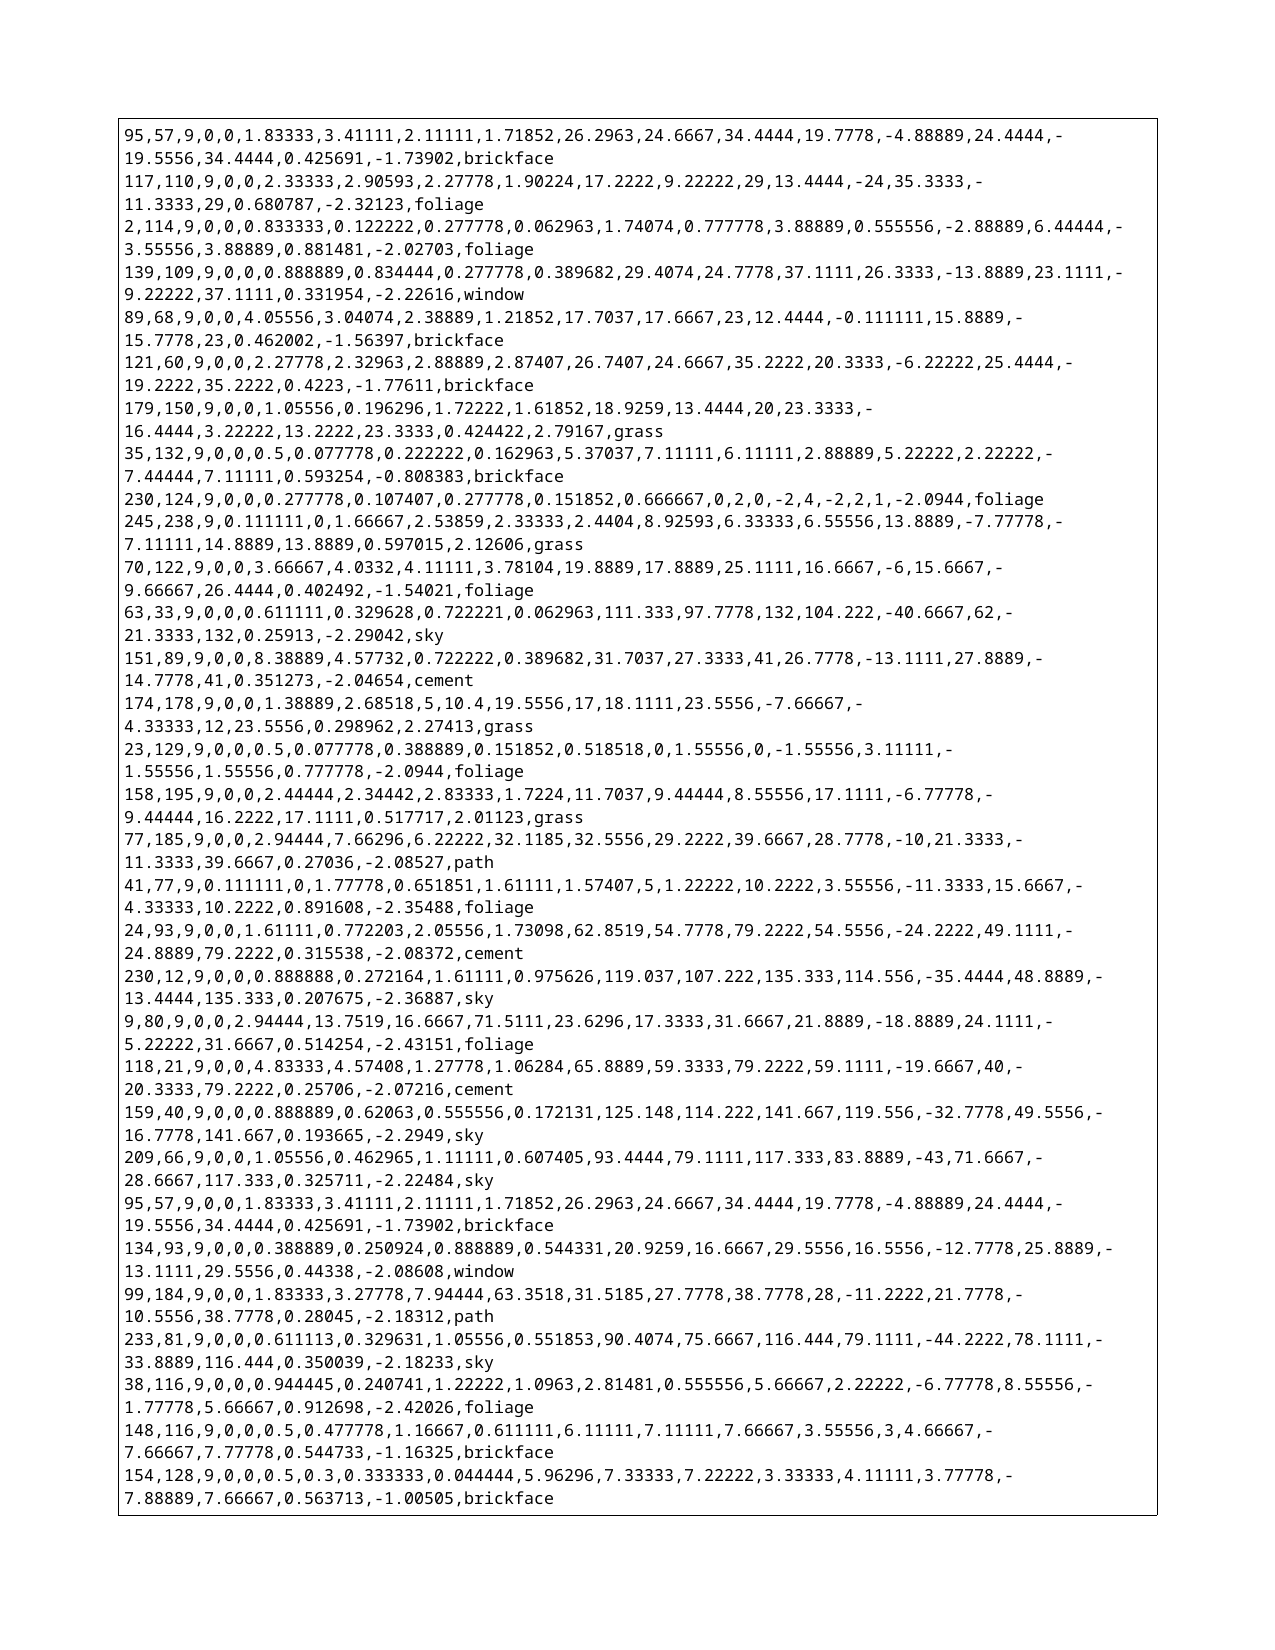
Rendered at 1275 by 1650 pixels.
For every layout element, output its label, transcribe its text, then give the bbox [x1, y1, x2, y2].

table_header 95,57,9,0,0,1.83333,3.41111,2.11111,1.71852,26.2963,24.6667,34.4444,19.7778,-4.88889,24.4444,-19.5556,34.4444,0.425691,-1.73902,brickface 117,110,9,0,0,2.33333,2.90593,2.27778,1.90224,17.2222,9.22222,29,13.4444,-24,35.3333,-11.3333,29,0.680787,-2.32123,foliage 2,114,9,0,0,0.833333,0.122222,0.277778,0.062963,1.74074,0.777778,3.88889,0.555556,-2.88889,6.44444,-3.55556,3.88889,0.881481,-2.02703,foliage 139,109,9,0,0,0.888889,0.834444,0.277778,0.389682,29.4074,24.7778,37.1111,26.3333,-13.8889,23.1111,-9.22222,37.1111,0.331954,-2.22616,window 89,68,9,0,0,4.05556,3.04074,2.38889,1.21852,17.7037,17.6667,23,12.4444,-0.111111,15.8889,-15.7778,23,0.462002,-1.56397,brickface 121,60,9,0,0,2.27778,2.32963,2.88889,2.87407,26.7407,24.6667,35.2222,20.3333,-6.22222,25.4444,-19.2222,35.2222,0.4223,-1.77611,brickface 179,150,9,0,0,1.05556,0.196296,1.72222,1.61852,18.9259,13.4444,20,23.3333,-16.4444,3.22222,13.2222,23.3333,0.424422,2.79167,grass 35,132,9,0,0,0.5,0.077778,0.222222,0.162963,5.37037,7.11111,6.11111,2.88889,5.22222,2.22222,-7.44444,7.11111,0.593254,-0.808383,brickface 230,124,9,0,0,0.277778,0.107407,0.277778,0.151852,0.666667,0,2,0,-2,4,-2,2,1,-2.0944,foliage 245,238,9,0.111111,0,1.66667,2.53859,2.33333,2.4404,8.92593,6.33333,6.55556,13.8889,-7.77778,-7.11111,14.8889,13.8889,0.597015,2.12606,grass 70,122,9,0,0,3.66667,4.0332,4.11111,3.78104,19.8889,17.8889,25.1111,16.6667,-6,15.6667,-9.66667,26.4444,0.402492,-1.54021,foliage 63,33,9,0,0,0.611111,0.329628,0.722221,0.062963,111.333,97.7778,132,104.222,-40.6667,62,-21.3333,132,0.25913,-2.29042,sky 151,89,9,0,0,8.38889,4.57732,0.722222,0.389682,31.7037,27.3333,41,26.7778,-13.1111,27.8889,-14.7778,41,0.351273,-2.04654,cement 174,178,9,0,0,1.38889,2.68518,5,10.4,19.5556,17,18.1111,23.5556,-7.66667,-4.33333,12,23.5556,0.298962,2.27413,grass 23,129,9,0,0,0.5,0.077778,0.388889,0.151852,0.518518,0,1.55556,0,-1.55556,3.11111,-1.55556,1.55556,0.777778,-2.0944,foliage 158,195,9,0,0,2.44444,2.34442,2.83333,1.7224,11.7037,9.44444,8.55556,17.1111,-6.77778,-9.44444,16.2222,17.1111,0.517717,2.01123,grass 77,185,9,0,0,2.94444,7.66296,6.22222,32.1185,32.5556,29.2222,39.6667,28.7778,-10,21.3333,-11.3333,39.6667,0.27036,-2.08527,path 41,77,9,0.111111,0,1.77778,0.651851,1.61111,1.57407,5,1.22222,10.2222,3.55556,-11.3333,15.6667,-4.33333,10.2222,0.891608,-2.35488,foliage 24,93,9,0,0,1.61111,0.772203,2.05556,1.73098,62.8519,54.7778,79.2222,54.5556,-24.2222,49.1111,-24.8889,79.2222,0.315538,-2.08372,cement 230,12,9,0,0,0.888888,0.272164,1.61111,0.975626,119.037,107.222,135.333,114.556,-35.4444,48.8889,-13.4444,135.333,0.207675,-2.36887,sky 9,80,9,0,0,2.94444,13.7519,16.6667,71.5111,23.6296,17.3333,31.6667,21.8889,-18.8889,24.1111,-5.22222,31.6667,0.514254,-2.43151,foliage 118,21,9,0,0,4.83333,4.57408,1.27778,1.06284,65.8889,59.3333,79.2222,59.1111,-19.6667,40,-20.3333,79.2222,0.25706,-2.07216,cement 159,40,9,0,0,0.888889,0.62063,0.555556,0.172131,125.148,114.222,141.667,119.556,-32.7778,49.5556,-16.7778,141.667,0.193665,-2.2949,sky 209,66,9,0,0,1.05556,0.462965,1.11111,0.607405,93.4444,79.1111,117.333,83.8889,-43,71.6667,-28.6667,117.333,0.325711,-2.22484,sky 95,57,9,0,0,1.83333,3.41111,2.11111,1.71852,26.2963,24.6667,34.4444,19.7778,-4.88889,24.4444,-19.5556,34.4444,0.425691,-1.73902,brickface 134,93,9,0,0,0.388889,0.250924,0.888889,0.544331,20.9259,16.6667,29.5556,16.5556,-12.7778,25.8889,-13.1111,29.5556,0.44338,-2.08608,window 99,184,9,0,0,1.83333,3.27778,7.94444,63.3518,31.5185,27.7778,38.7778,28,-11.2222,21.7778,-10.5556,38.7778,0.28045,-2.18312,path 233,81,9,0,0,0.611113,0.329631,1.05556,0.551853,90.4074,75.6667,116.444,79.1111,-44.2222,78.1111,-33.8889,116.444,0.350039,-2.18233,sky 38,116,9,0,0,0.944445,0.240741,1.22222,1.0963,2.81481,0.555556,5.66667,2.22222,-6.77778,8.55556,-1.77778,5.66667,0.912698,-2.42026,foliage 148,116,9,0,0,0.5,0.477778,1.16667,0.611111,6.11111,7.11111,7.66667,3.55556,3,4.66667,-7.66667,7.77778,0.544733,-1.16325,brickface 154,128,9,0,0,0.5,0.3,0.333333,0.044444,5.96296,7.33333,7.22222,3.33333,4.11111,3.77778,-7.88889,7.66667,0.563713,-1.00505,brickface [119, 119, 1157, 1515]
